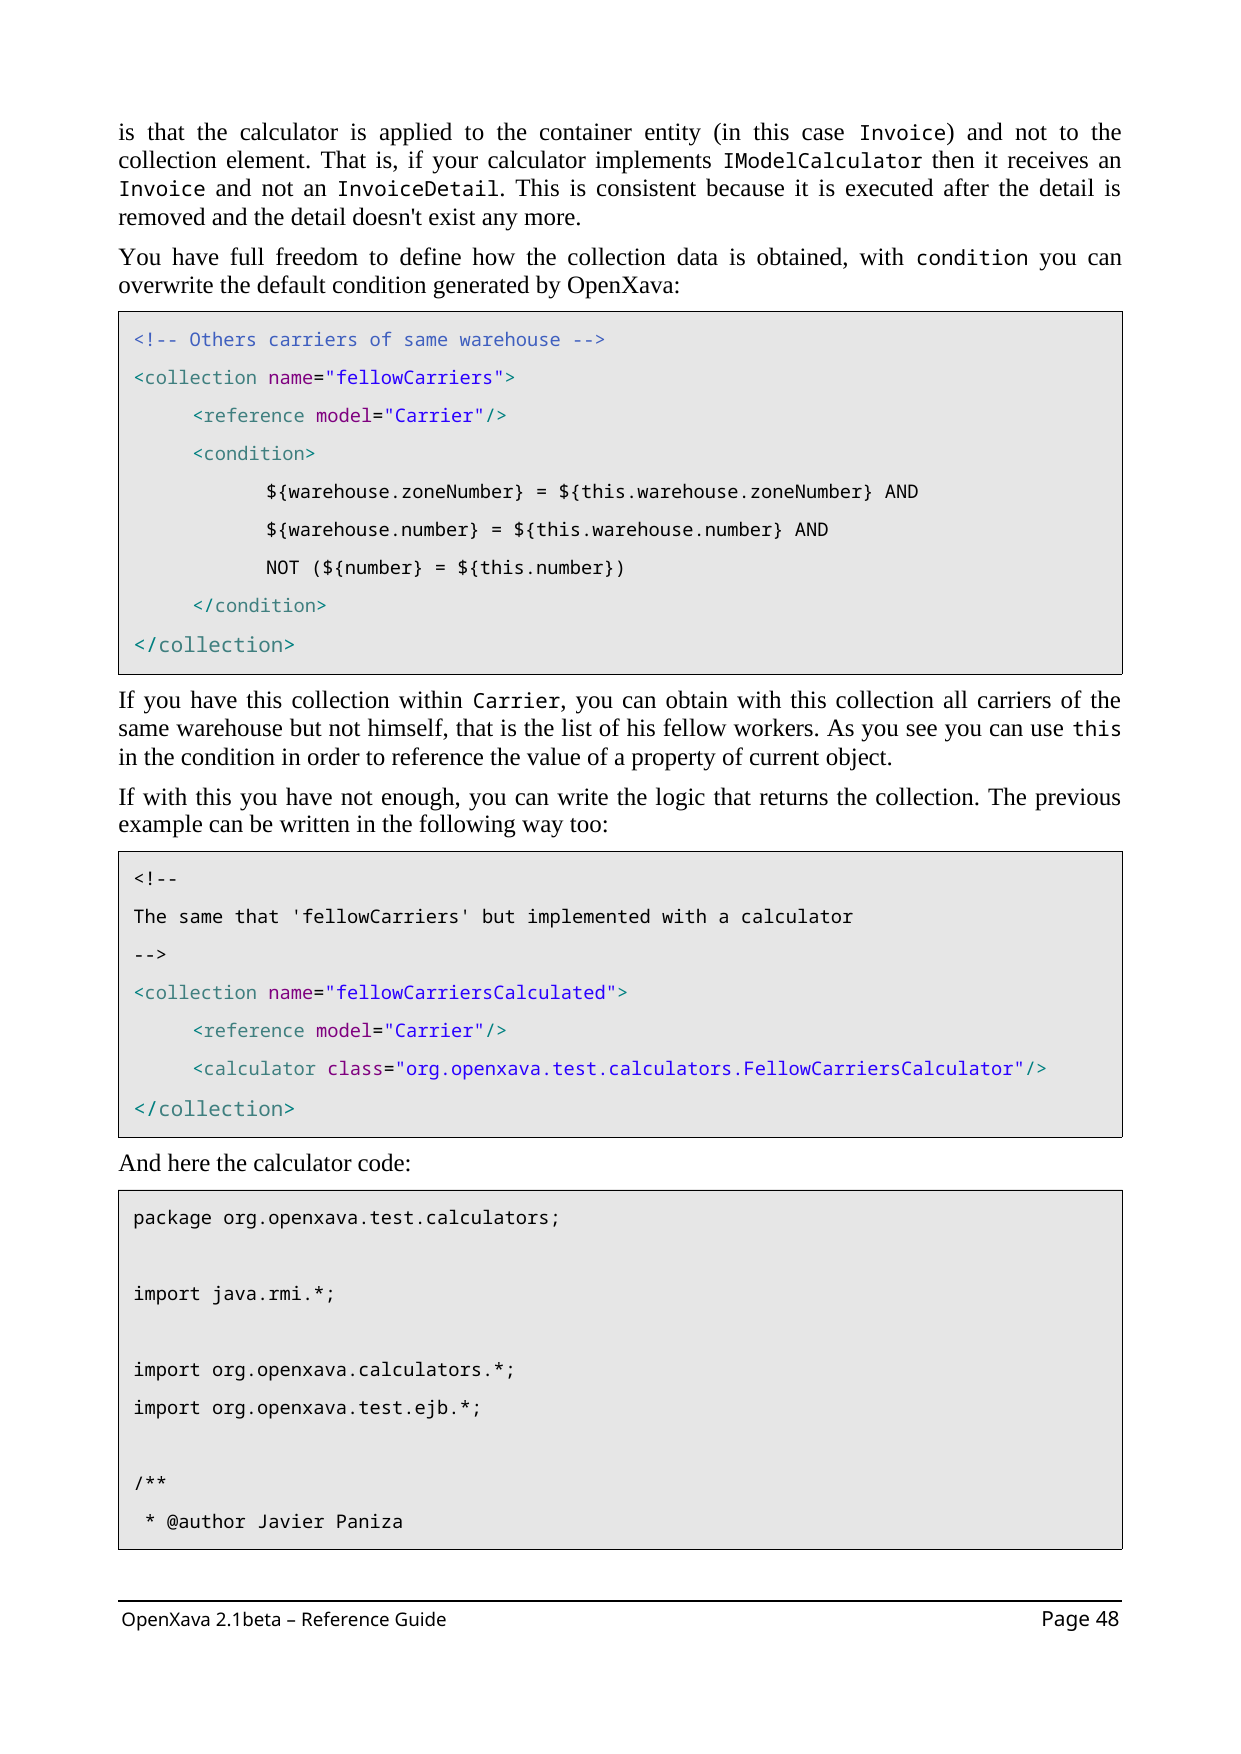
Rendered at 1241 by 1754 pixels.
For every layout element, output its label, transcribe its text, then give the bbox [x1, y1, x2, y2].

text If you have this collection within Carrier, you can obtain with this collection all carriers of the same warehouse but not himself, that is the list of his fellow workers. As you see you can use this in the condition in order to reference the value of a property of current object. [118, 686, 1122, 770]
text package org.openxava.test.calculators; [119, 1191, 1122, 1228]
text import java.rmi.*; [119, 1266, 1122, 1304]
text <condition> [119, 426, 1122, 463]
text <collection name="fellowCarriersCalculated"> [119, 965, 1122, 1003]
text If with this you have not enough, you can write the logic that returns the collection. The previous example can be written in the following way too: [118, 783, 1122, 838]
text <collection name="fellowCarriers"> [119, 349, 1122, 387]
text <!-- Others carriers of same warehouse --> [119, 312, 1122, 349]
text ${warehouse.zoneNumber} = ${this.warehouse.zoneNumber} AND [119, 463, 1122, 502]
text <calculator class="org.openxava.test.calculators.FellowCarriersCalculator"/> [119, 1041, 1122, 1079]
text --> [119, 927, 1122, 965]
text <reference model="Carrier"/> [119, 1003, 1122, 1041]
text ${warehouse.number} = ${this.warehouse.number} AND [119, 502, 1122, 539]
text <!-- [119, 852, 1122, 889]
text NOT (${number} = ${this.number}) [119, 539, 1122, 578]
text You have full freedom to define how the collection data is obtained, with condition you can overwrite the default condition generated by OpenXava: [118, 243, 1122, 299]
text import org.openxava.calculators.*; [119, 1342, 1122, 1380]
text And here the calculator code: [118, 1149, 1122, 1177]
text The same that 'fellowCarriers' but implemented with a calculator [119, 889, 1122, 927]
text </collection> [119, 616, 1122, 674]
text import org.openxava.test.ejb.*; [119, 1380, 1122, 1418]
text </collection> [119, 1079, 1122, 1137]
text is that the calculator is applied to the container entity (in this case Invoice) and not to the collection element. That is, if your calculator implements IModelCalculator then it receives an Invoice and not an InvoiceDetail. This is consistent because it is executed after the detail is removed and the detail doesn't exist any more. [118, 118, 1122, 231]
text * @author Javier Paniza [119, 1494, 1122, 1549]
text <reference model="Carrier"/> [119, 387, 1122, 426]
text </condition> [119, 578, 1122, 616]
text /** [119, 1456, 1122, 1494]
